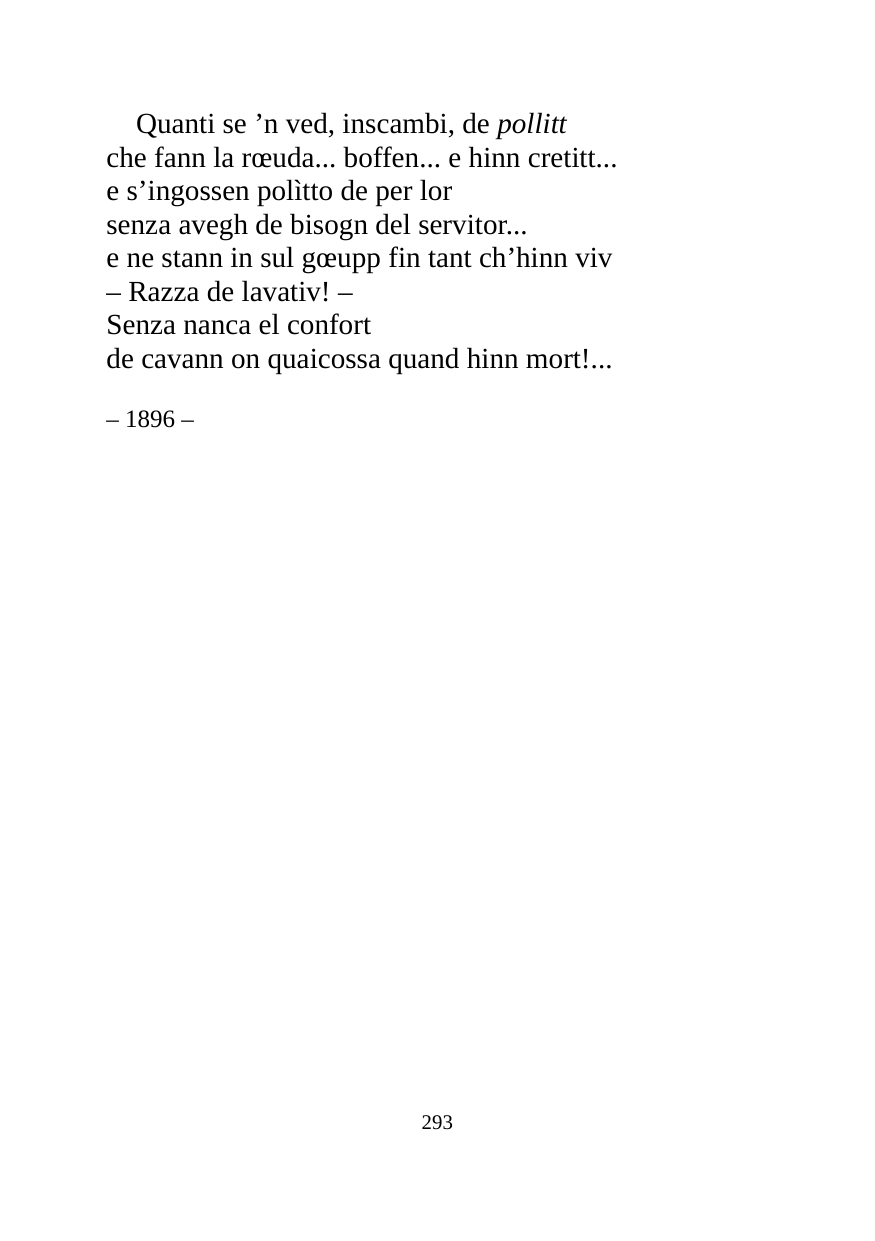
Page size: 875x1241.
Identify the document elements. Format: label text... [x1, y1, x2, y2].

text – 1896 – [106, 404, 768, 433]
text Quanti se ’n ved, inscambi, de pollitt che fann la rœuda... boffen... e hinn cretitt... e s’ingossen polìtto de per lor senza avegh de bisogn del servitor... e ne stann in sul gœupp fin tant ch’hinn viv – Razza de lavativ! – Senza nanca el confort de cavann on quaicossa quand hinn mort!... [106, 106, 768, 374]
